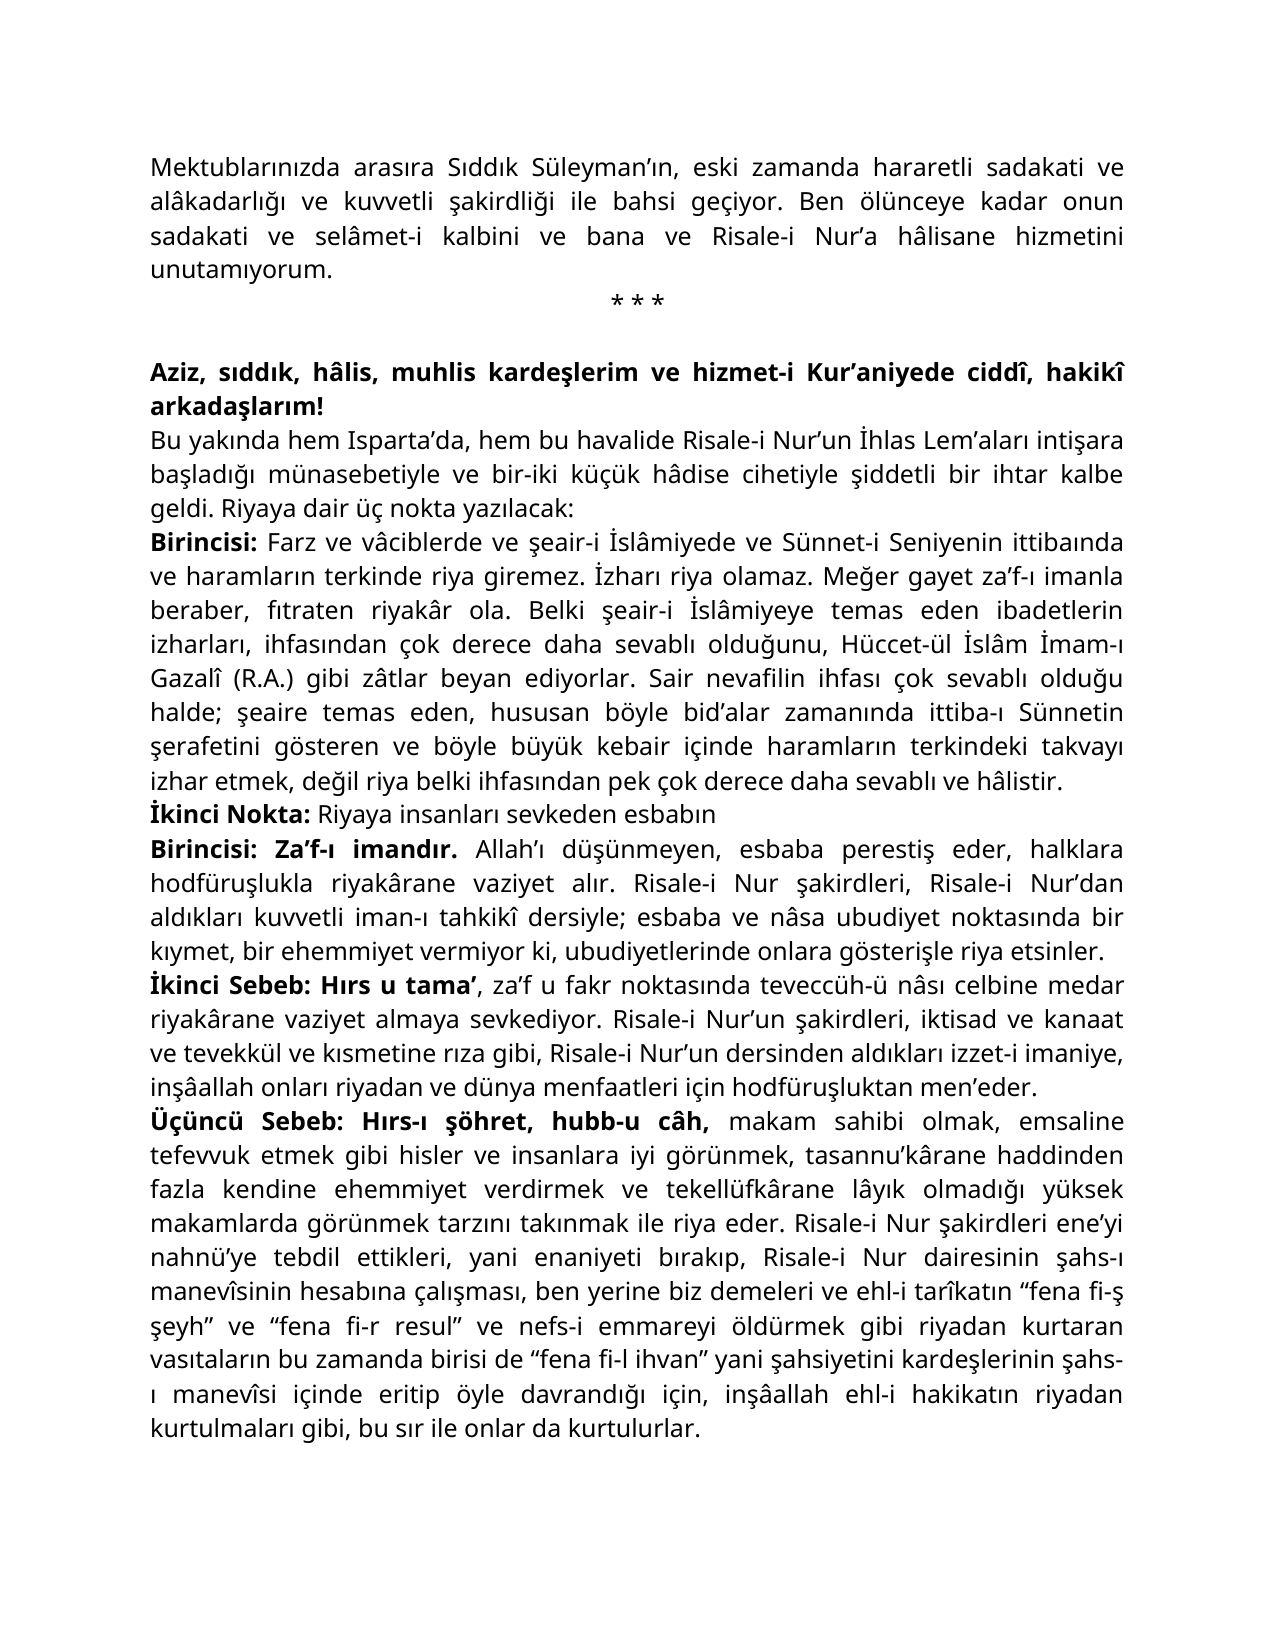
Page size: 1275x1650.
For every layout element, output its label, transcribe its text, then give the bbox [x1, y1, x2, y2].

text İkinci Nokta: Riyaya insanları sevkeden esbabın [150, 797, 1125, 831]
text Birincisi: Farz ve vâciblerde ve şeair-i İslâmiyede ve Sünnet-i Seniyenin ittibaında ve haramların terkinde riya giremez. İzharı riya olamaz. Meğer gayet za’f-ı imanla beraber, fıtraten riyakâr ola. Belki şeair-i İslâmiyeye temas eden ibadetlerin izharları, ihfasından çok derece daha sevablı olduğunu, Hüccet-ül İslâm İmam-ı Gazalî (R.A.) gibi zâtlar beyan ediyorlar. Sair nevafilin ihfası çok sevablı olduğu halde; şeaire temas eden, hususan böyle bid’alar zamanında ittiba-ı Sünnetin şerafetini gösteren ve böyle büyük kebair içinde haramların terkindeki takvayı izhar etmek, değil riya belki ihfasından pek çok derece daha sevablı ve hâlistir. [150, 525, 1125, 797]
text Bu yakında hem Isparta’da, hem bu havalide Risale-i Nur’un İhlas Lem’aları intişara başladığı münasebetiyle ve bir-iki küçük hâdise cihetiyle şiddetli bir ihtar kalbe geldi. Riyaya dair üç nokta yazılacak: [150, 422, 1125, 525]
text Üçüncü Sebeb: Hırs-ı şöhret, hubb-u câh, makam sahibi olmak, emsaline tefevvuk etmek gibi hisler ve insanlara iyi görünmek, tasannu’kârane haddinden fazla kendine ehemmiyet verdirmek ve tekellüfkârane lâyık olmadığı yüksek makamlarda görünmek tarzını takınmak ile riya eder. Risale-i Nur şakirdleri ene’yi nahnü’ye tebdil ettikleri, yani enaniyeti bırakıp, Risale-i Nur dairesinin şahs-ı manevîsinin hesabına çalışması, ben yerine biz demeleri ve ehl-i tarîkatın “fena fi-ş şeyh” ve “fena fi-r resul” ve nefs-i emmareyi öldürmek gibi riyadan kurtaran vasıtaların bu zamanda birisi de “fena fi-l ihvan” yani şahsiyetini kardeşlerinin şahs-ı manevîsi içinde eritip öyle davrandığı için, inşâallah ehl-i hakikatın riyadan kurtulmaları gibi, bu sır ile onlar da kurtulurlar. [150, 1104, 1125, 1444]
text Birincisi: Za’f-ı imandır. Allah’ı düşünmeyen, esbaba perestiş eder, halklara hodfüruşlukla riyakârane vaziyet alır. Risale-i Nur şakirdleri, Risale-i Nur’dan aldıkları kuvvetli iman-ı tahkikî dersiyle; esbaba ve nâsa ubudiyet noktasında bir kıymet, bir ehemmiyet vermiyor ki, ubudiyetlerinde onlara gösterişle riya etsinler. [150, 831, 1125, 967]
text Mektublarınızda arasıra Sıddık Süleyman’ın, eski zamanda hararetli sadakati ve alâkadarlığı ve kuvvetli şakirdliği ile bahsi geçiyor. Ben ölünceye kadar onun sadakati ve selâmet-i kalbini ve bana ve Risale-i Nur’a hâlisane hizmetini unutamıyorum. [150, 150, 1125, 286]
text Aziz, sıddık, hâlis, muhlis kardeşlerim ve hizmet-i Kur’aniyede ciddî, hakikî arkadaşlarım! [150, 354, 1125, 422]
text * * * [150, 286, 1125, 320]
text İkinci Sebeb: Hırs u tama’, za’f u fakr noktasında teveccüh-ü nâsı celbine medar riyakârane vaziyet almaya sevkediyor. Risale-i Nur’un şakirdleri, iktisad ve kanaat ve tevekkül ve kısmetine rıza gibi, Risale-i Nur’un dersinden aldıkları izzet-i imaniye, inşâallah onları riyadan ve dünya menfaatleri için hodfüruşluktan men’eder. [150, 967, 1125, 1104]
